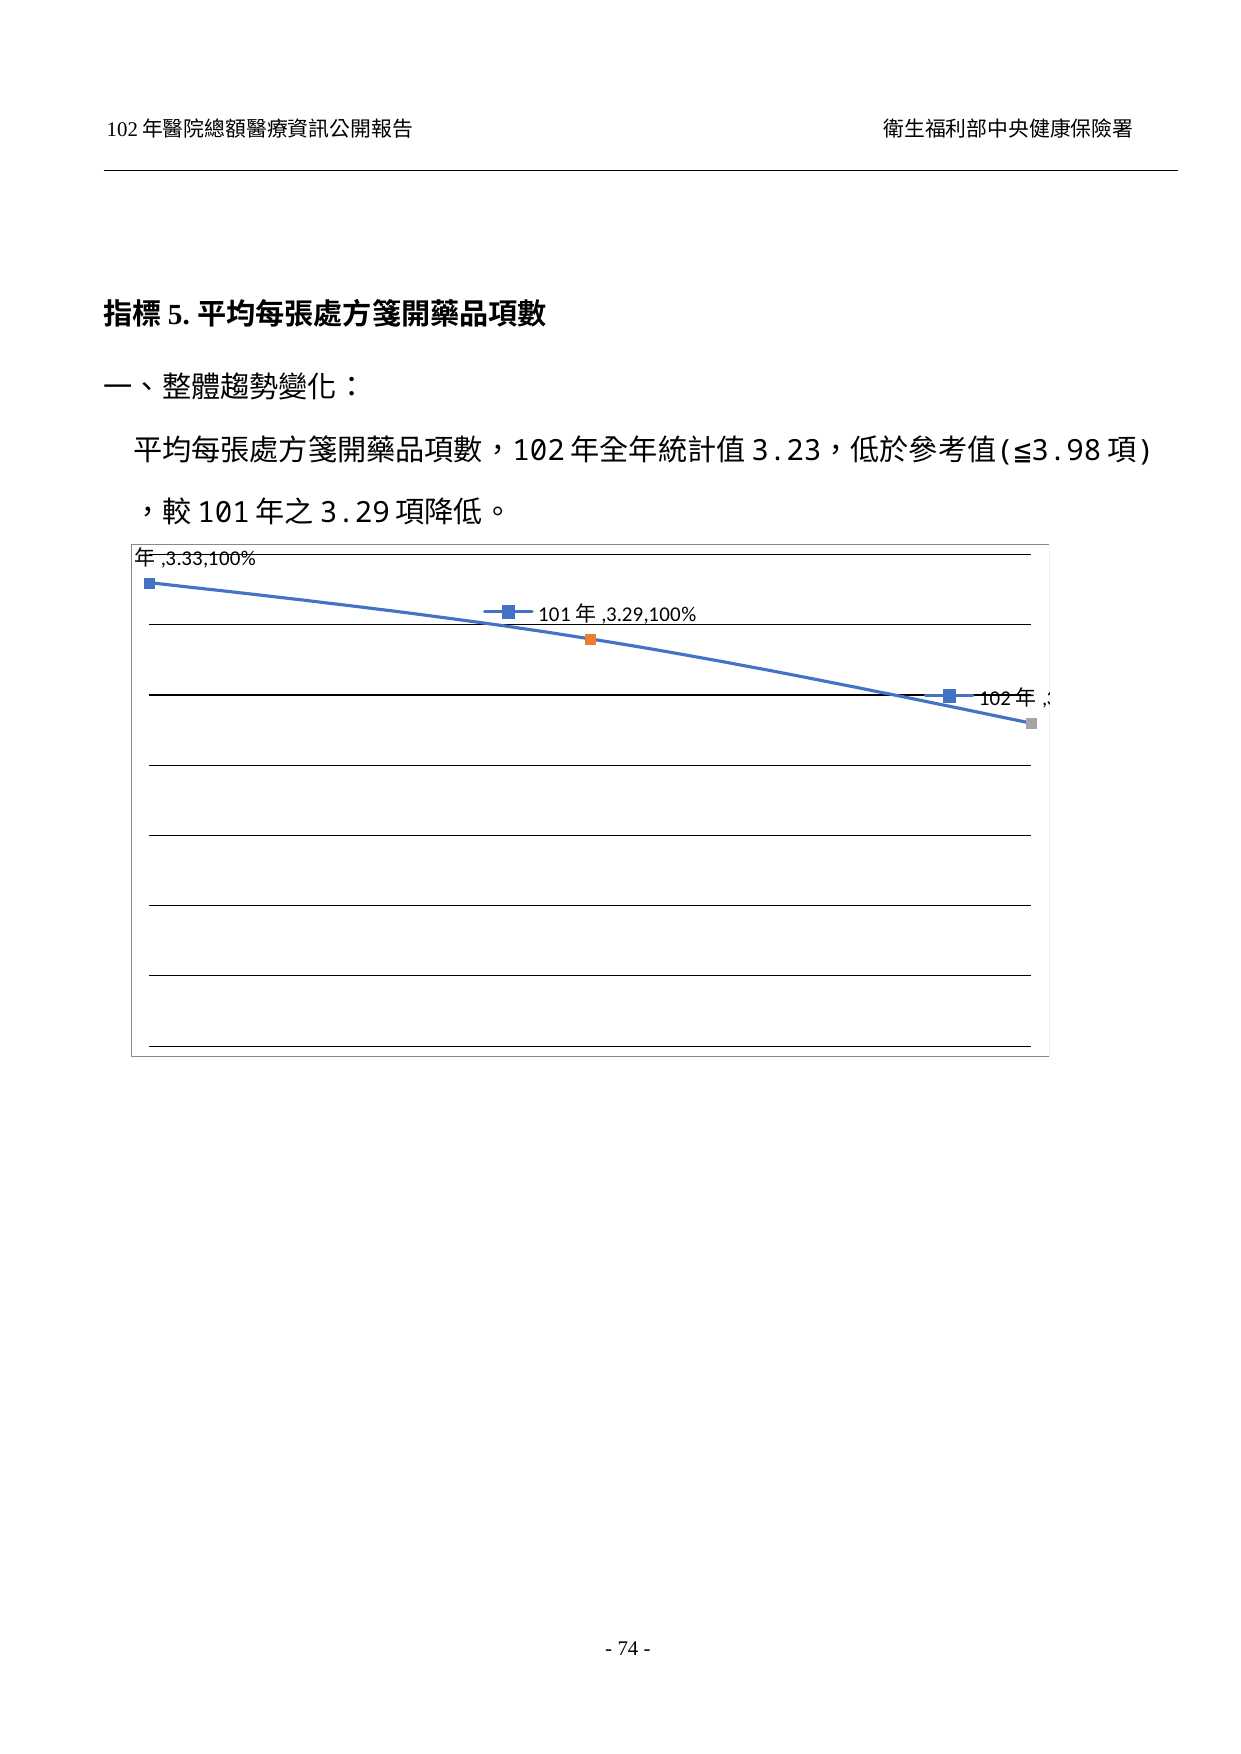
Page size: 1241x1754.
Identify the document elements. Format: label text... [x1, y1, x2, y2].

table_cell 一、整體趨勢變化： [104, 344, 1234, 406]
table_cell 平均每張處方箋開藥品項數，102年全年統計值3.23，低於參考值(≦3.98項) ，較101年之3.29項降低。 [104, 406, 1234, 531]
table_header 指標5. 平均每張處方箋開藥品項數 [104, 259, 1234, 343]
table_cell [104, 531, 1234, 1075]
